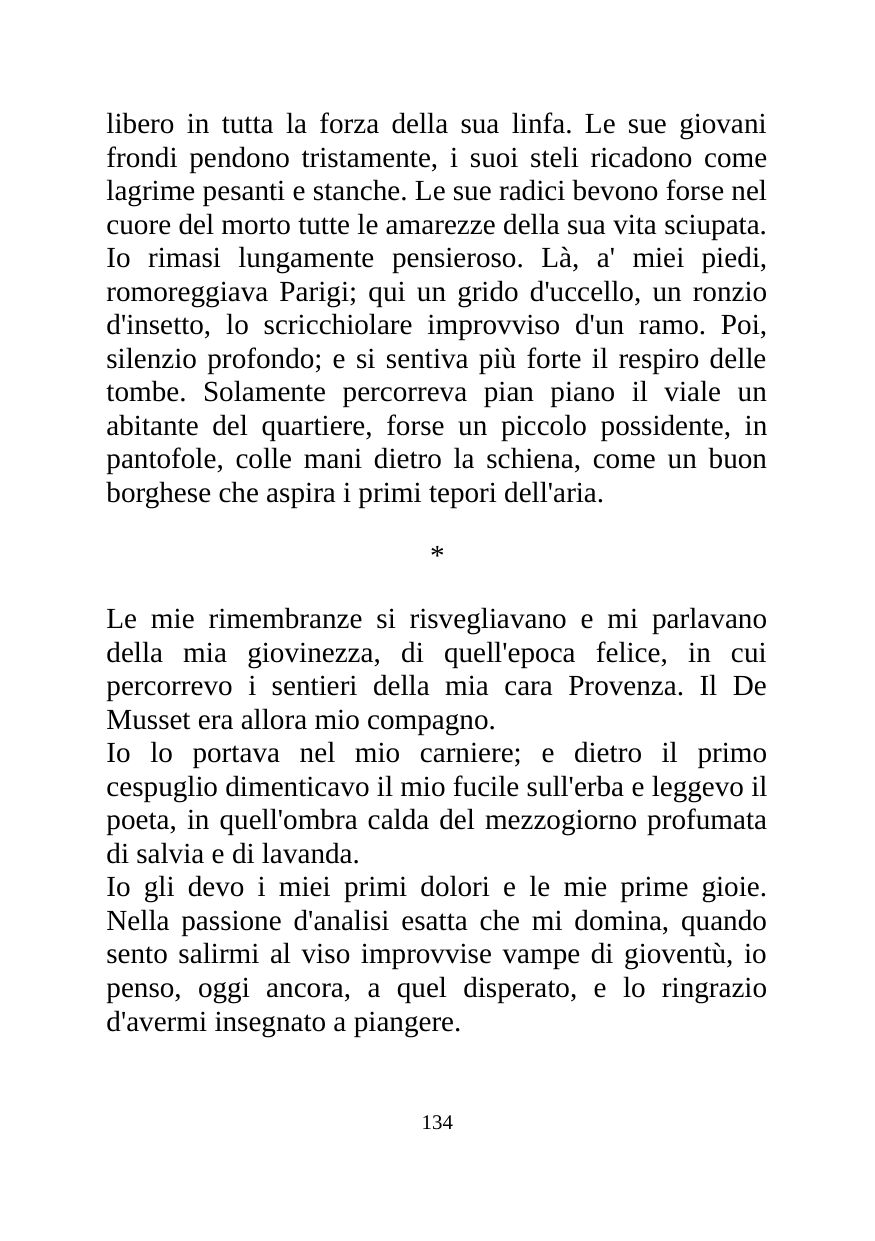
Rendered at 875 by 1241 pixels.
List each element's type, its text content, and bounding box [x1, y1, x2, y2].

text Le mie rimembranze si risvegliavano e mi parlavano della mia giovinezza, di quell'epoca felice, in cui percorrevo i sentieri della mia cara Provenza. Il De Musset era allora mio compagno. [106, 601, 768, 735]
text libero in tutta la forza della sua linfa. Le sue giovani frondi pendono tristamente, i suoi steli ricadono come lagrime pesanti e stanche. Le sue radici bevono forse nel cuore del morto tutte le amarezze della sua vita sciupata. [106, 106, 768, 240]
text Io lo portava nel mio carniere; e dietro il primo cespuglio dimenticavo il mio fucile sull'erba e leggevo il poeta, in quell'ombra calda del mezzogiorno profumata di salvia e di lavanda. [106, 735, 768, 869]
text Io rimasi lungamente pensieroso. Là, a' miei piedi, romoreggiava Parigi; qui un grido d'uccello, un ronzio d'insetto, lo scricchiolare improvviso d'un ramo. Poi, silenzio profondo; e si sentiva più forte il respiro delle tombe. Solamente percorreva pian piano il viale un abitante del quartiere, forse un piccolo possidente, in pantofole, colle mani dietro la schiena, come un buon borghese che aspira i primi tepori dell'aria. [106, 240, 768, 509]
text * [106, 538, 768, 572]
text Io gli devo i miei primi dolori e le mie prime gioie. Nella passione d'analisi esatta che mi domina, quando sento salirmi al viso improvvise vampe di gioventù, io penso, oggi ancora, a quel disperato, e lo ringrazio d'avermi insegnato a piangere. [106, 869, 768, 1037]
